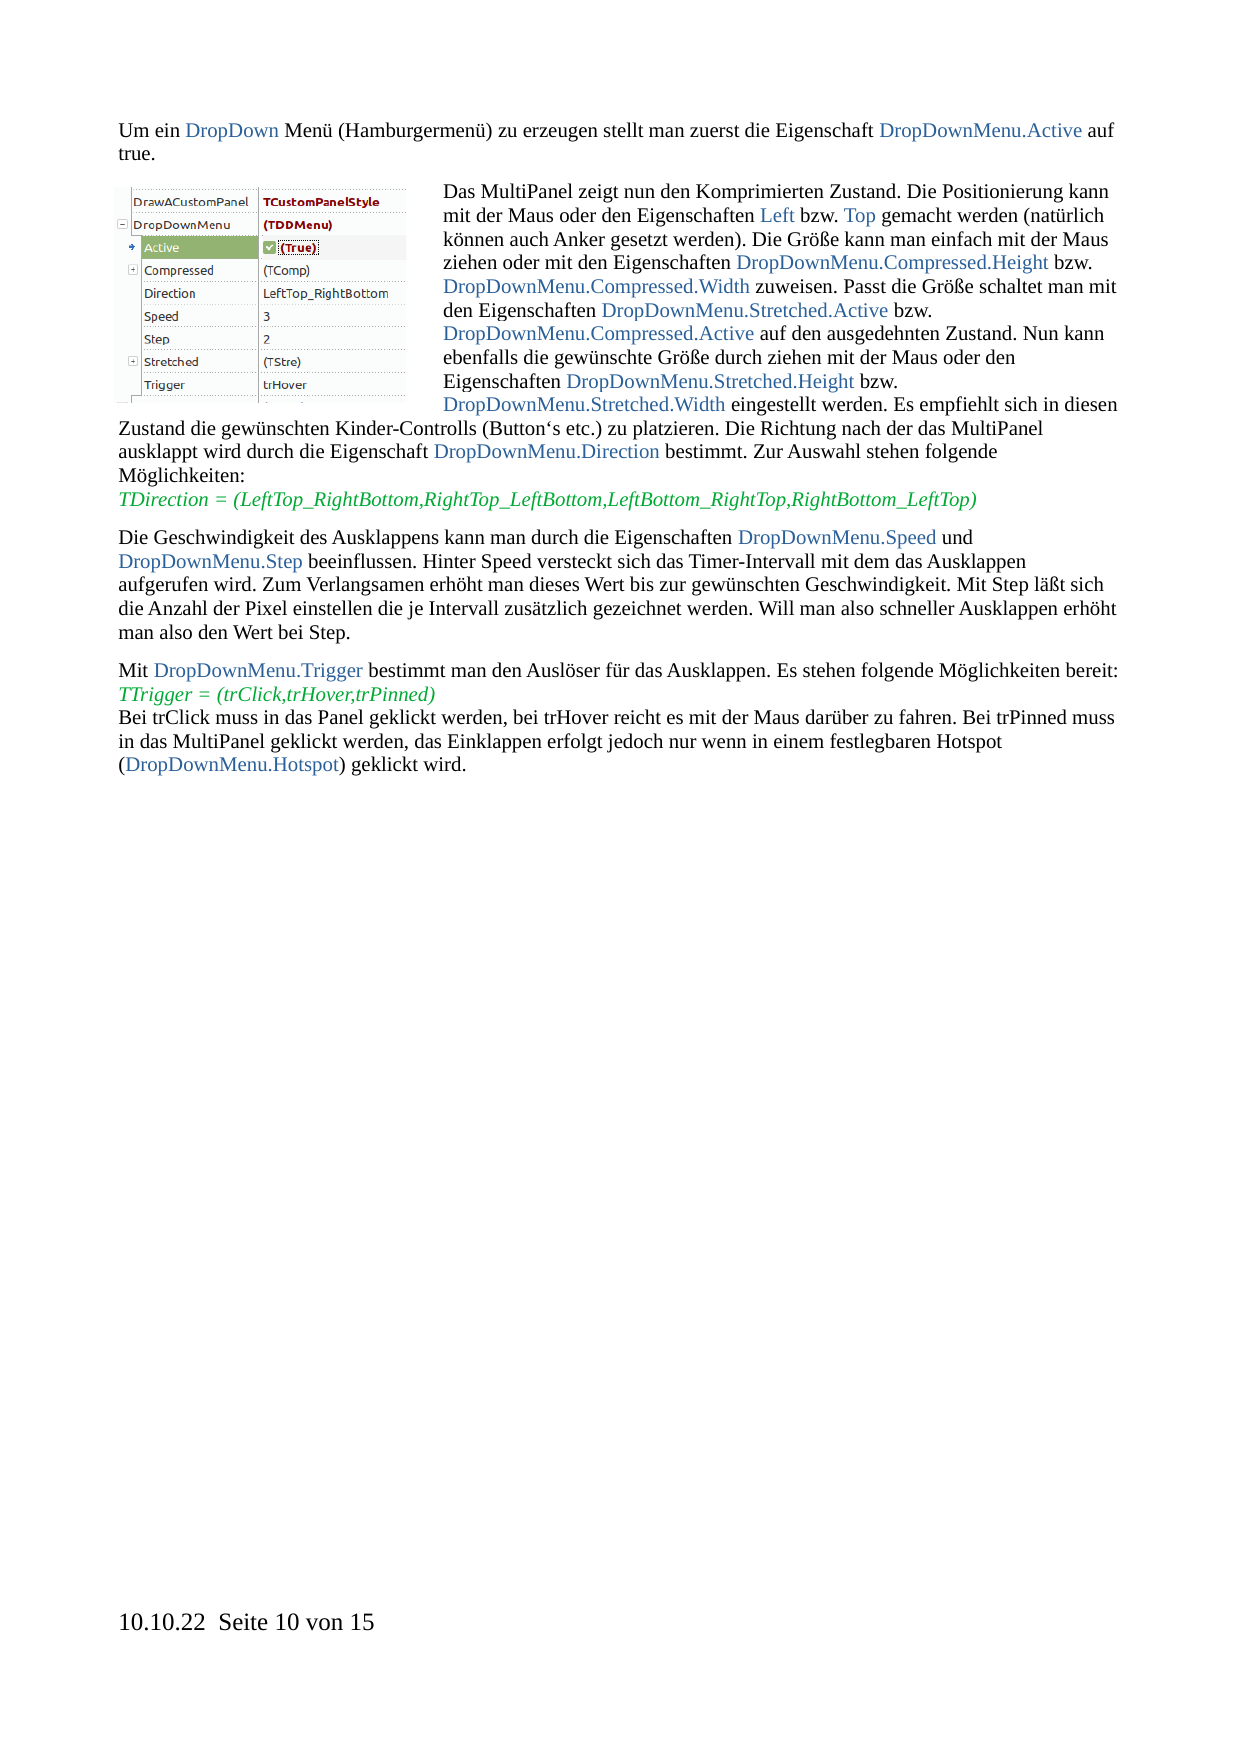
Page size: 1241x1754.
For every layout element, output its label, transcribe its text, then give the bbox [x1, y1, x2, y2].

text Um ein DropDown Menü (Hamburgermenü) zu erzeugen stellt man zuerst die Eigenschaft DropDownMenu.Active auf true. [118, 118, 1122, 165]
text Die Geschwindigkeit des Ausklappens kann man durch die Eigenschaften DropDownMenu.Speed und DropDownMenu.Step beeinflussen. Hinter Speed versteckt sich das Timer-Intervall mit dem das Ausklappen aufgerufen wird. Zum Verlangsamen erhöht man dieses Wert bis zur gewünschten Geschwindigkeit. Mit Step läßt sich die Anzahl der Pixel einstellen die je Intervall zusätzlich gezeichnet werden. Will man also schneller Ausklappen erhöht man also den Wert bei Step. [118, 526, 1122, 644]
text Das MultiPanel zeigt nun den Komprimierten Zustand. Die Positionierung kann mit der Maus oder den Eigenschaften Left bzw. Top gemacht werden (natürlich können auch Anker gesetzt werden). Die Größe kann man einfach mit der Maus ziehen oder mit den Eigenschaften DropDownMenu.Compressed.Height bzw. DropDownMenu.Compressed.Width zuweisen. Passt die Größe schaltet man mit den Eigenschaften DropDownMenu.Stretched.Active bzw. DropDownMenu.Compressed.Active auf den ausgedehnten Zustand. Nun kann ebenfalls die gewünschte Größe durch ziehen mit der Maus oder den Eigenschaften DropDownMenu.Stretched.Height bzw. DropDownMenu.Stretched.Width eingestellt werden. Es empfiehlt sich in diesen Zustand die gewünschten Kinder-Controlls (Button‘s etc.) zu platzieren. Die Richtung nach der das MultiPanel ausklappt wird durch die Eigenschaft DropDownMenu.Direction bestimmt. Zur Auswahl stehen folgende Möglichkeiten: TDirection = (LeftTop_RightBottom,RightTop_LeftBottom,LeftBottom_RightTop,RightBottom_LeftTop) [118, 180, 1122, 511]
picture [114, 187, 407, 403]
text Mit DropDownMenu.Trigger bestimmt man den Auslöser für das Ausklappen. Es stehen folgende Möglichkeiten bereit: TTrigger = (trClick,trHover,trPinned) Bei trClick muss in das Panel geklickt werden, bei trHover reicht es mit der Maus darüber zu fahren. Bei trPinned muss in das MultiPanel geklickt werden, das Einklappen erfolgt jedoch nur wenn in einem festlegbaren Hotspot (DropDownMenu.Hotspot) geklickt wird. [118, 658, 1122, 777]
